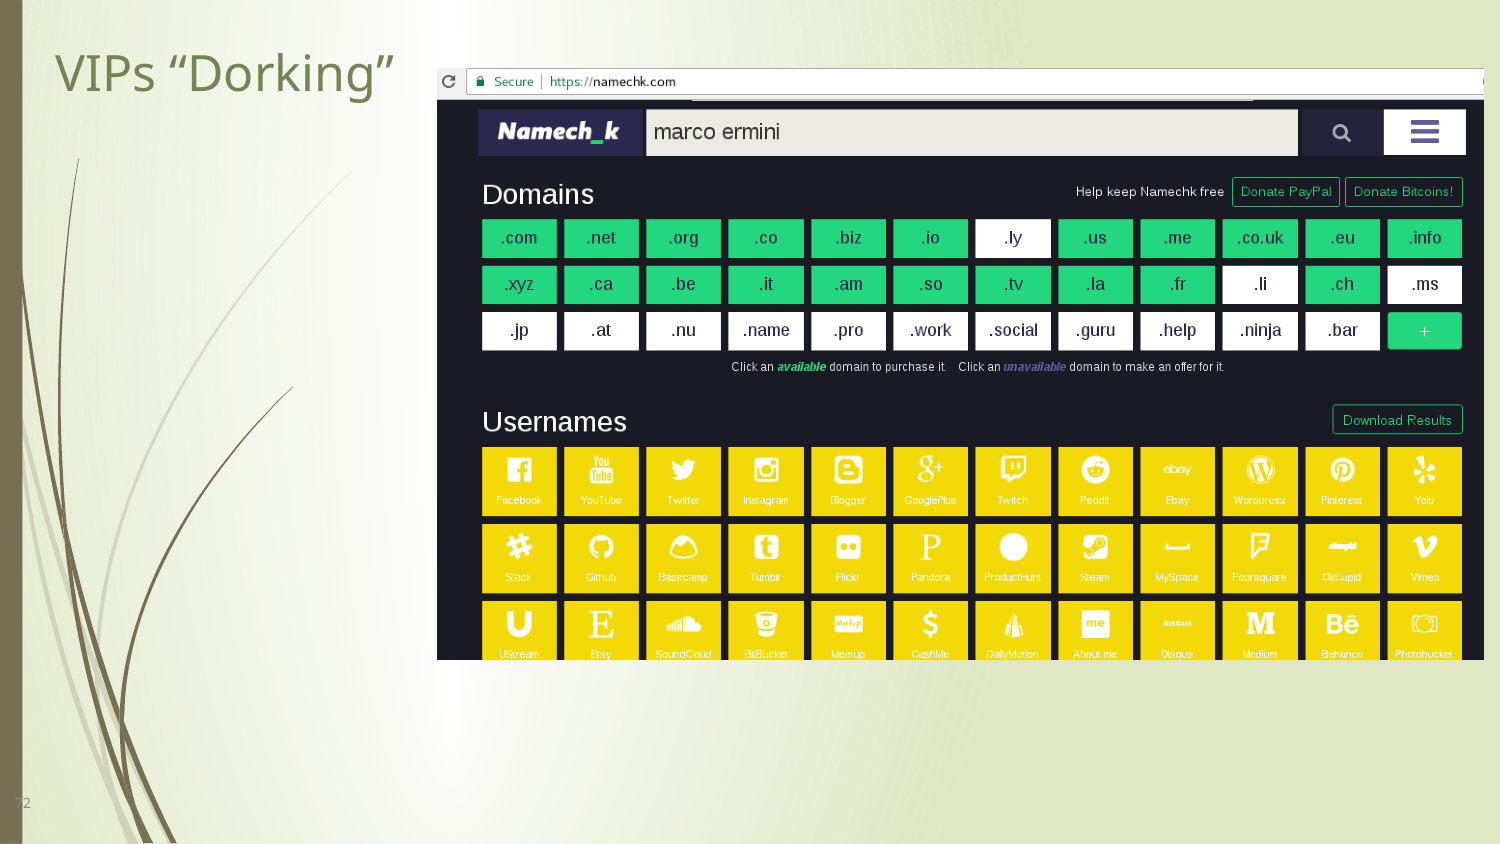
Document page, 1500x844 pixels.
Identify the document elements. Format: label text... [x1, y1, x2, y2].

footer [0, 782, 475, 828]
picture [437, 68, 1484, 660]
title VIPs “Dorking” [40, 33, 447, 528]
